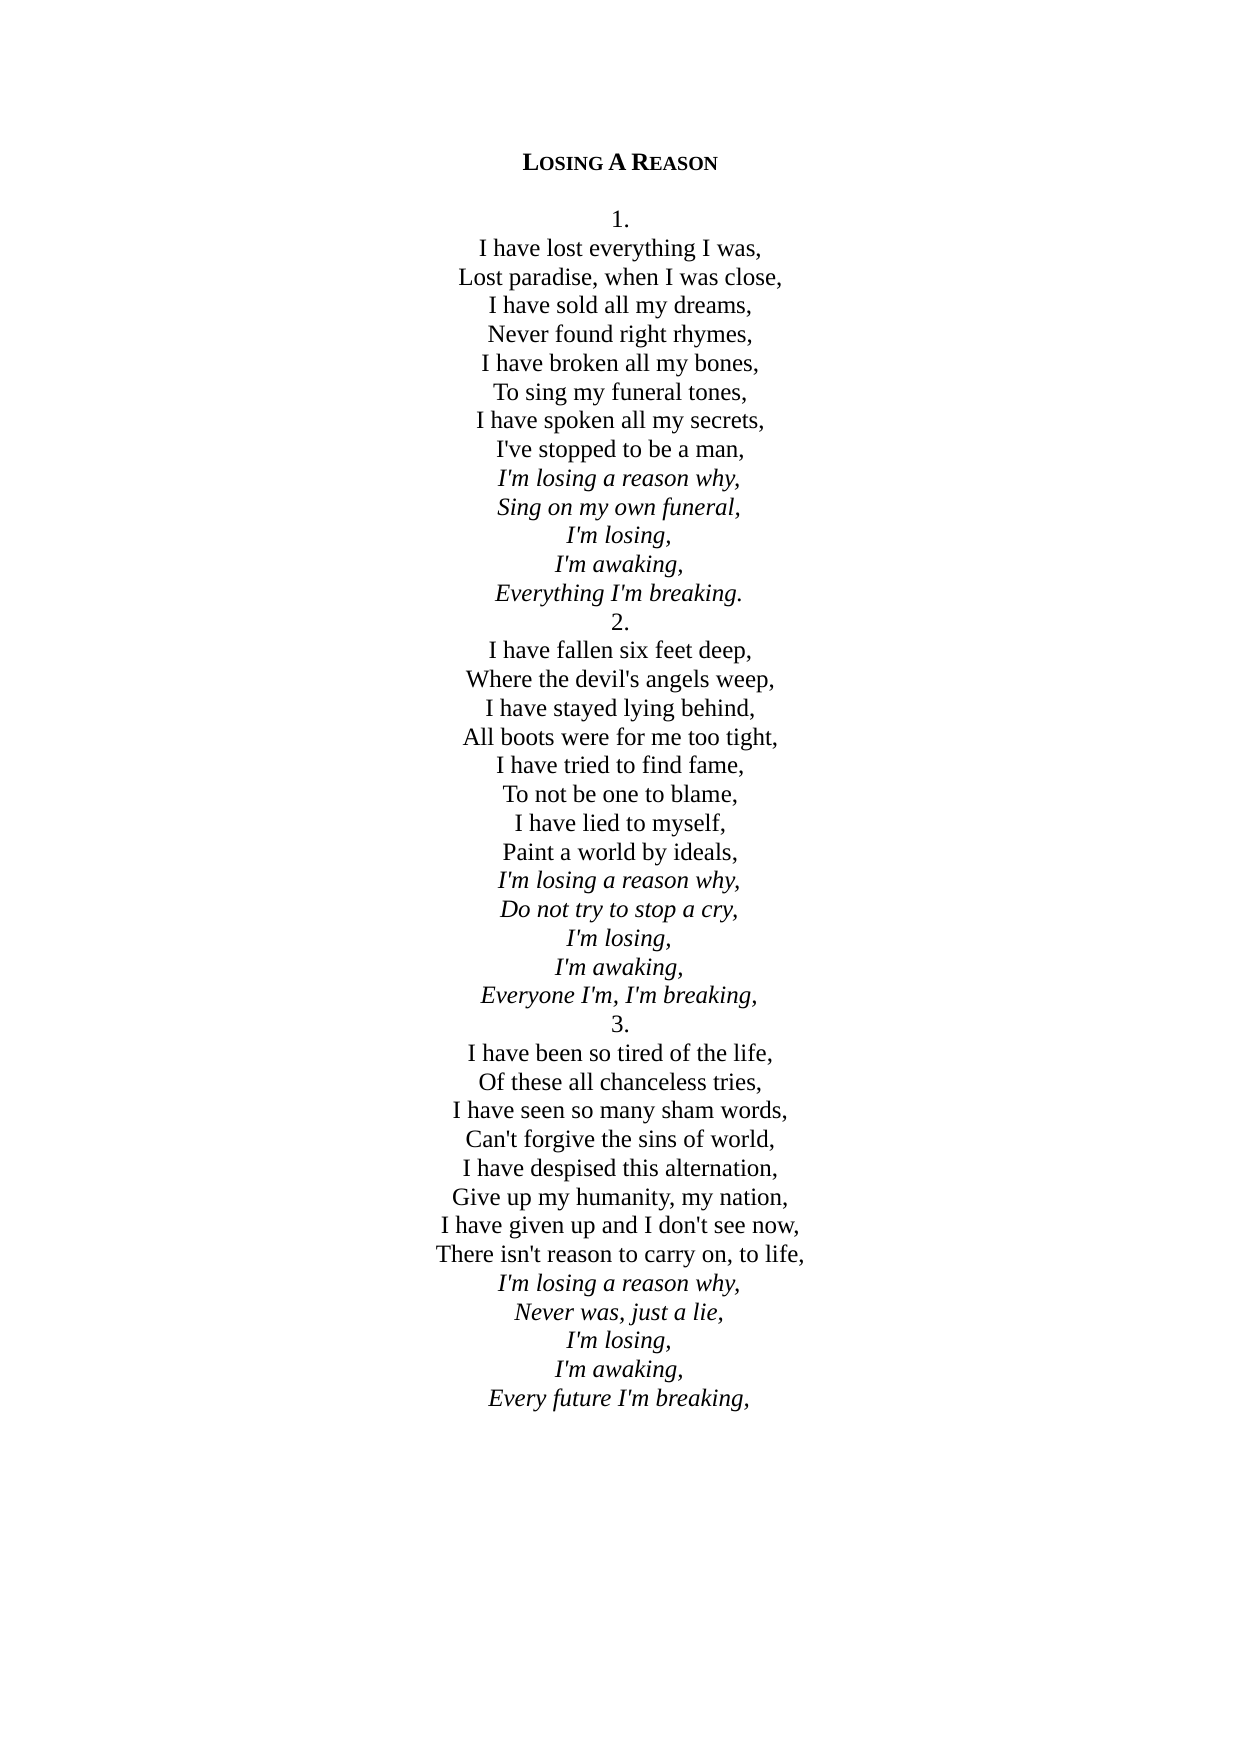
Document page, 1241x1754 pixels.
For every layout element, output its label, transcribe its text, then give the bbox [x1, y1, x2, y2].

text I'm awaking, [118, 549, 1122, 578]
text Never found right rhymes, [118, 319, 1122, 348]
text Everyone I'm, I'm breaking, [118, 981, 1122, 1009]
text I'm awaking, [118, 1354, 1122, 1383]
text 3. [118, 1009, 1122, 1038]
text Can't forgive the sins of world, [118, 1124, 1122, 1153]
text I have been so tired of the life, [118, 1038, 1122, 1067]
text I have seen so many sham words, [118, 1096, 1122, 1124]
text Paint a world by ideals, [118, 837, 1122, 866]
text 2. [118, 607, 1122, 636]
text Give up my humanity, my nation, [118, 1182, 1122, 1211]
text Never was, just a lie, [118, 1297, 1122, 1326]
text Everything I'm breaking. [118, 578, 1122, 607]
text I'm losing a reason why, [118, 866, 1122, 894]
text Sing on my own funeral, [118, 492, 1122, 521]
text I'm losing, [118, 1326, 1122, 1354]
text All boots were for me too tight, [118, 722, 1122, 751]
text I have given up and I don't see now, [118, 1211, 1122, 1239]
text I'm losing a reason why, [118, 463, 1122, 492]
text To not be one to blame, [118, 779, 1122, 808]
text Do not try to stop a cry, [118, 894, 1122, 923]
text I have tried to find fame, [118, 751, 1122, 779]
text I have sold all my dreams, [118, 291, 1122, 319]
text Of these all chanceless tries, [118, 1067, 1122, 1096]
text I have lost everything I was, [118, 233, 1122, 262]
text I have fallen six feet deep, [118, 636, 1122, 664]
text Where the devil's angels weep, [118, 664, 1122, 693]
text To sing my funeral tones, [118, 377, 1122, 406]
text I've stopped to be a man, [118, 434, 1122, 463]
text Every future I'm breaking, [118, 1383, 1122, 1412]
text I'm losing, [118, 521, 1122, 549]
text Lost paradise, when I was close, [118, 262, 1122, 291]
text I have lied to myself, [118, 808, 1122, 837]
text There isn't reason to carry on, to life, [118, 1239, 1122, 1268]
text I'm losing, [118, 923, 1122, 952]
text I'm losing a reason why, [118, 1268, 1122, 1297]
text I have spoken all my secrets, [118, 406, 1122, 434]
text 1. [118, 204, 1122, 233]
text I have broken all my bones, [118, 348, 1122, 377]
text I have despised this alternation, [118, 1153, 1122, 1182]
text I'm awaking, [118, 952, 1122, 981]
text Losing A Reason [118, 147, 1122, 176]
text I have stayed lying behind, [118, 693, 1122, 722]
